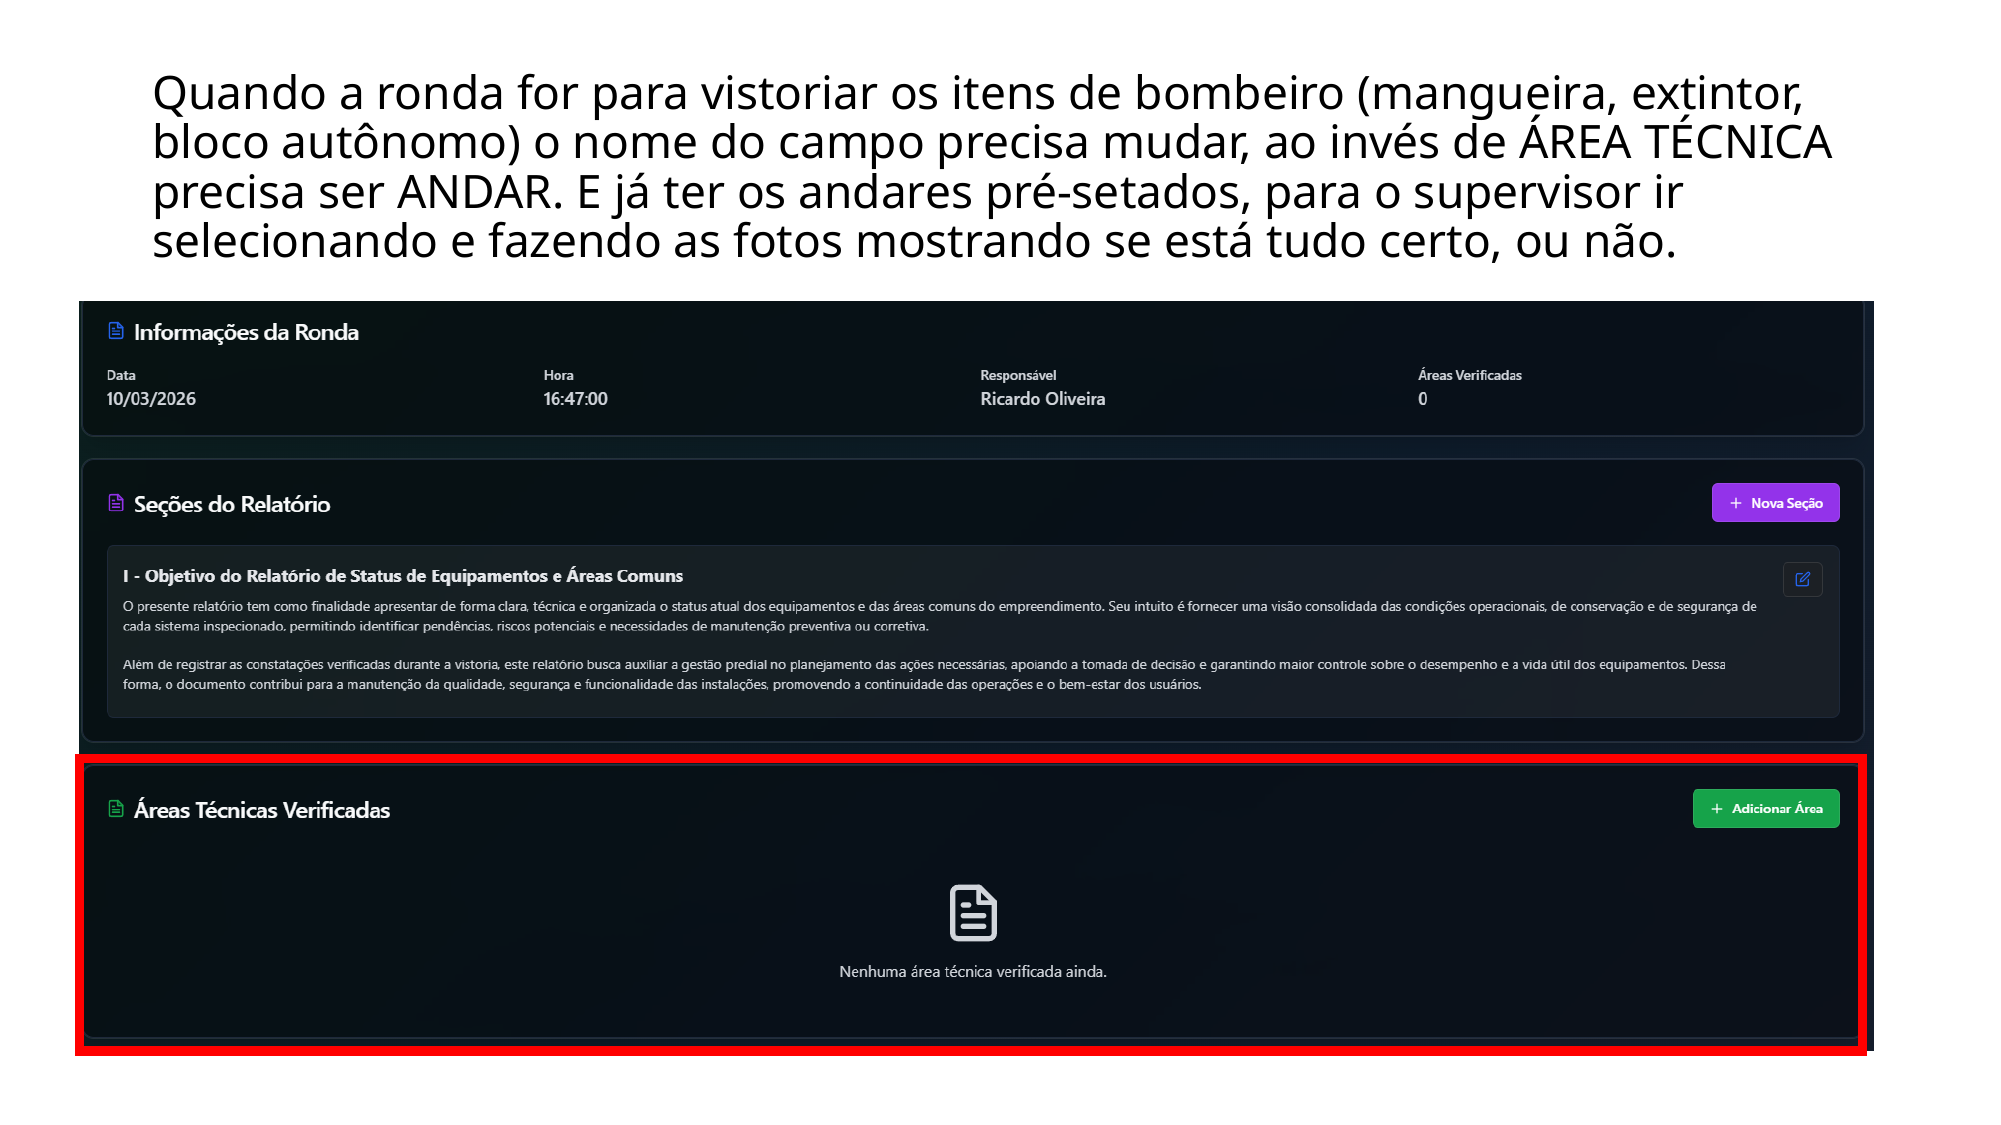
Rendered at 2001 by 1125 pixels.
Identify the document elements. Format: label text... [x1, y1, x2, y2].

picture [79, 301, 1874, 1051]
picture [84, 763, 1858, 1046]
title Quando a ronda for para vistoriar os itens de bombeiro (mangueira, extintor, bloco autônomo) o nome do campo precisa mudar, ao invés de ÁREA TÉCNICA precisa ser ANDAR. E já ter os andares pré-setados, para o supervisor ir selecionando e fazendo as fotos mostrando se está tudo certo, ou não. [137, 59, 1863, 278]
